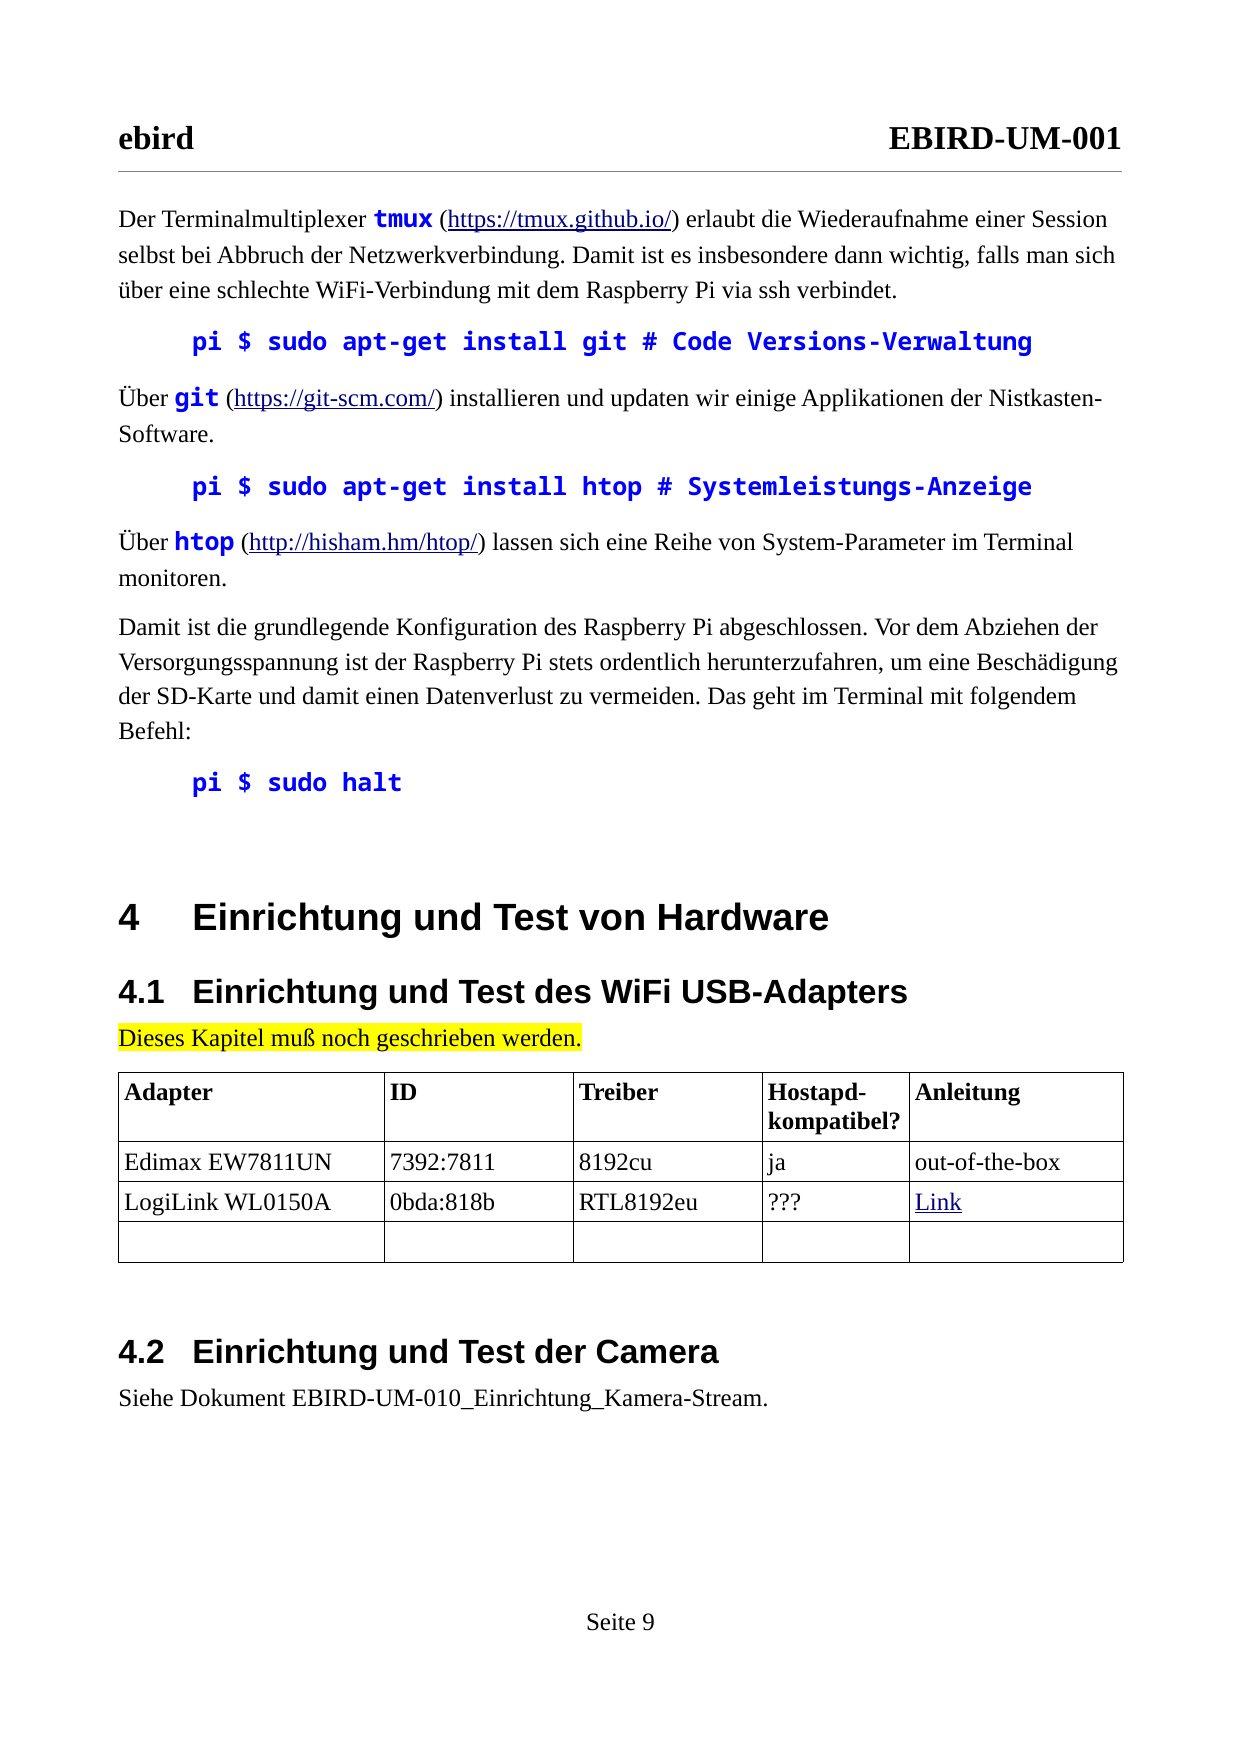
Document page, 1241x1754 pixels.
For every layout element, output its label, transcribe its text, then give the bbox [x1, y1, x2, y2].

text Über git (https://git-scm.com/) installieren und updaten wir einige Applikationen der Nistkasten-Software. [118, 379, 1122, 448]
table_cell ??? [763, 1182, 909, 1221]
table_header Anleitung [910, 1073, 1123, 1141]
table_cell LogiLink WL0150A [119, 1182, 384, 1221]
text pi $ sudo apt-get install git # Code Versions-Verwaltung [192, 324, 1122, 358]
table_cell Edimax EW7811UN [119, 1142, 384, 1181]
text Der Terminalmultiplexer tmux (https://tmux.github.io/) erlaubt die Wiederaufnahme einer Session selbst bei Abbruch der Netzwerkverbindung. Damit ist es insbesondere dann wichtig, falls man sich über eine schlechte WiFi-Verbindung mit dem Raspberry Pi via ssh verbindet. [118, 201, 1122, 304]
table_cell RTL8192eu [574, 1182, 762, 1221]
table_header ID [385, 1073, 573, 1141]
text pi $ sudo apt-get install htop # Systemleistungs-Anzeige [192, 468, 1122, 502]
text Siehe Dokument EBIRD-UM-010_Einrichtung_Kamera-Stream. [118, 1383, 1122, 1412]
table_cell 0bda:818b [385, 1182, 573, 1221]
table_cell out-of-the-box [910, 1142, 1123, 1181]
text Damit ist die grundlegende Konfiguration des Raspberry Pi abgeschlossen. Vor dem Abziehen der Versorgungsspannung ist der Raspberry Pi stets ordentlich herunterzufahren, um eine Beschädigung der SD-Karte und damit einen Datenverlust zu vermeiden. Das geht im Terminal mit folgendem Befehl: [118, 612, 1122, 745]
table_header Treiber [574, 1073, 762, 1141]
subtitle Einrichtung und Test der Camera [118, 1332, 1122, 1370]
text pi $ sudo halt [192, 765, 1122, 799]
table_cell [574, 1222, 762, 1262]
table_cell 8192cu [574, 1142, 762, 1181]
table_header Hostapd-kompatibel? [763, 1073, 909, 1141]
table_cell [763, 1222, 909, 1262]
table_cell [119, 1222, 384, 1262]
subtitle Einrichtung und Test des WiFi USB-Adapters [118, 971, 1122, 1010]
text Über htop (http://hisham.hm/htop/) lassen sich eine Reihe von System-Parameter im Terminal monitoren. [118, 524, 1122, 592]
table_cell 7392:7811 [385, 1142, 573, 1181]
table_cell ja [763, 1142, 909, 1181]
table_cell [385, 1222, 573, 1262]
subtitle Einrichtung und Test von Hardware [118, 894, 1122, 938]
table_cell Link [910, 1182, 1123, 1221]
table_header Adapter [119, 1073, 384, 1141]
table_cell [910, 1222, 1123, 1262]
text Dieses Kapitel muß noch geschrieben werden. [118, 1023, 1122, 1051]
